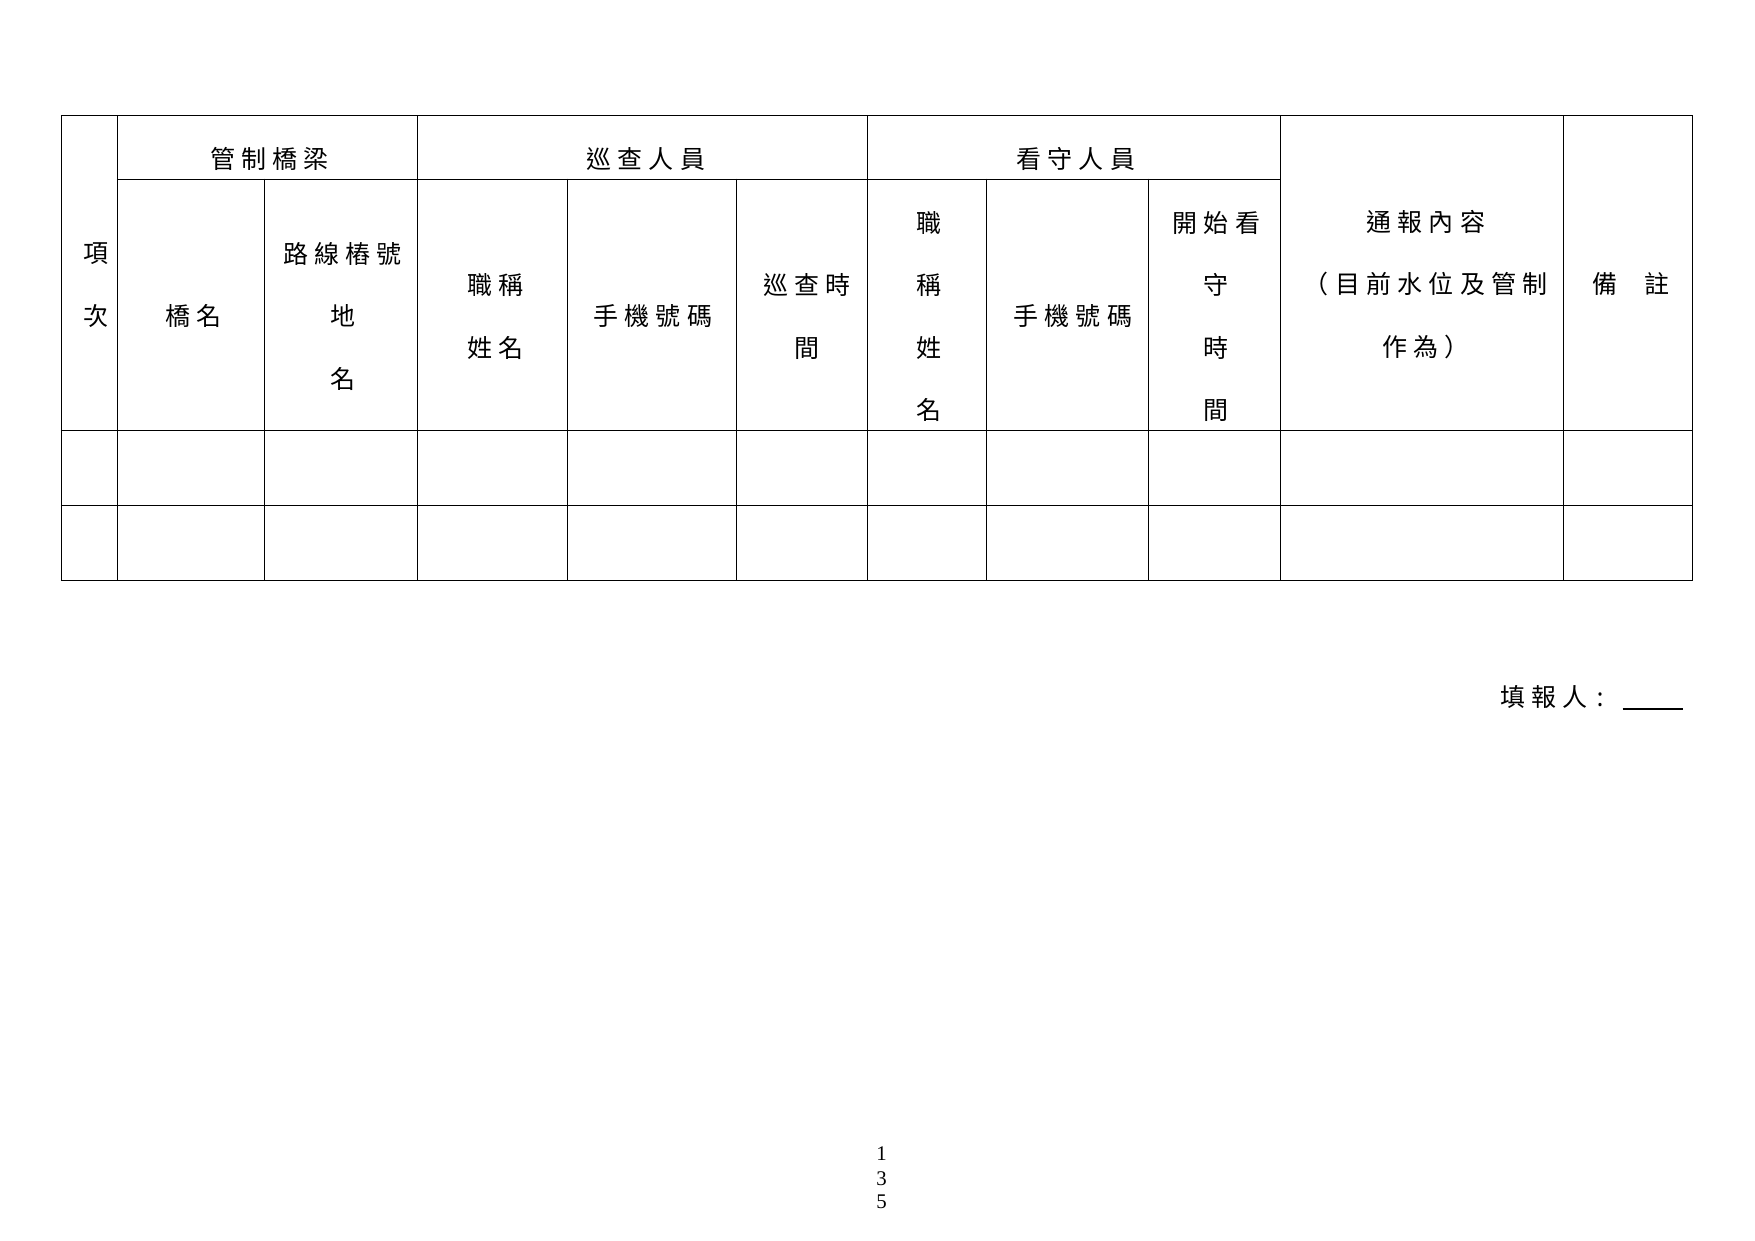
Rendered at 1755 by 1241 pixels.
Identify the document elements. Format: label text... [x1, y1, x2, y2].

table_cell 手機號碼 [987, 180, 1148, 429]
table_cell [987, 431, 1148, 504]
table_cell [868, 431, 986, 504]
table_cell [568, 431, 736, 504]
table_header 通報內容 （目前水位及管制作為） [1281, 116, 1563, 429]
table_cell 橋名 [118, 180, 264, 429]
table_cell 職 稱 姓 名 [868, 180, 986, 429]
table_cell [118, 506, 264, 579]
table_header 管制橋梁 [118, 116, 417, 178]
table_cell 路線樁號 地 名 [265, 180, 417, 429]
table_header 備 註 [1564, 116, 1692, 429]
table_cell [1281, 431, 1563, 504]
table_header 項次 [62, 116, 117, 429]
table_cell [418, 506, 567, 579]
table_cell 職稱 姓名 [418, 180, 567, 429]
table_cell 手機號碼 [568, 180, 736, 429]
table_header 巡查人員 [418, 116, 867, 178]
table_cell [737, 506, 867, 579]
table_cell [987, 506, 1148, 579]
table_cell 開始看守 時 間 [1149, 180, 1280, 429]
table_cell [737, 431, 867, 504]
table_cell [1564, 431, 1692, 504]
table_cell [265, 431, 417, 504]
text 填報人: [59, 643, 1695, 706]
table_cell [568, 506, 736, 579]
table_cell [868, 506, 986, 579]
table_cell [1149, 431, 1280, 504]
table_cell [265, 506, 417, 579]
table_cell [1281, 506, 1563, 579]
table_cell 巡查時間 [737, 180, 867, 429]
table_cell [1564, 506, 1692, 579]
table_cell [418, 431, 567, 504]
table_cell [1149, 506, 1280, 579]
table_cell [62, 506, 117, 579]
table_cell [118, 431, 264, 504]
table_header 看守人員 [868, 116, 1280, 178]
table_cell [62, 431, 117, 504]
